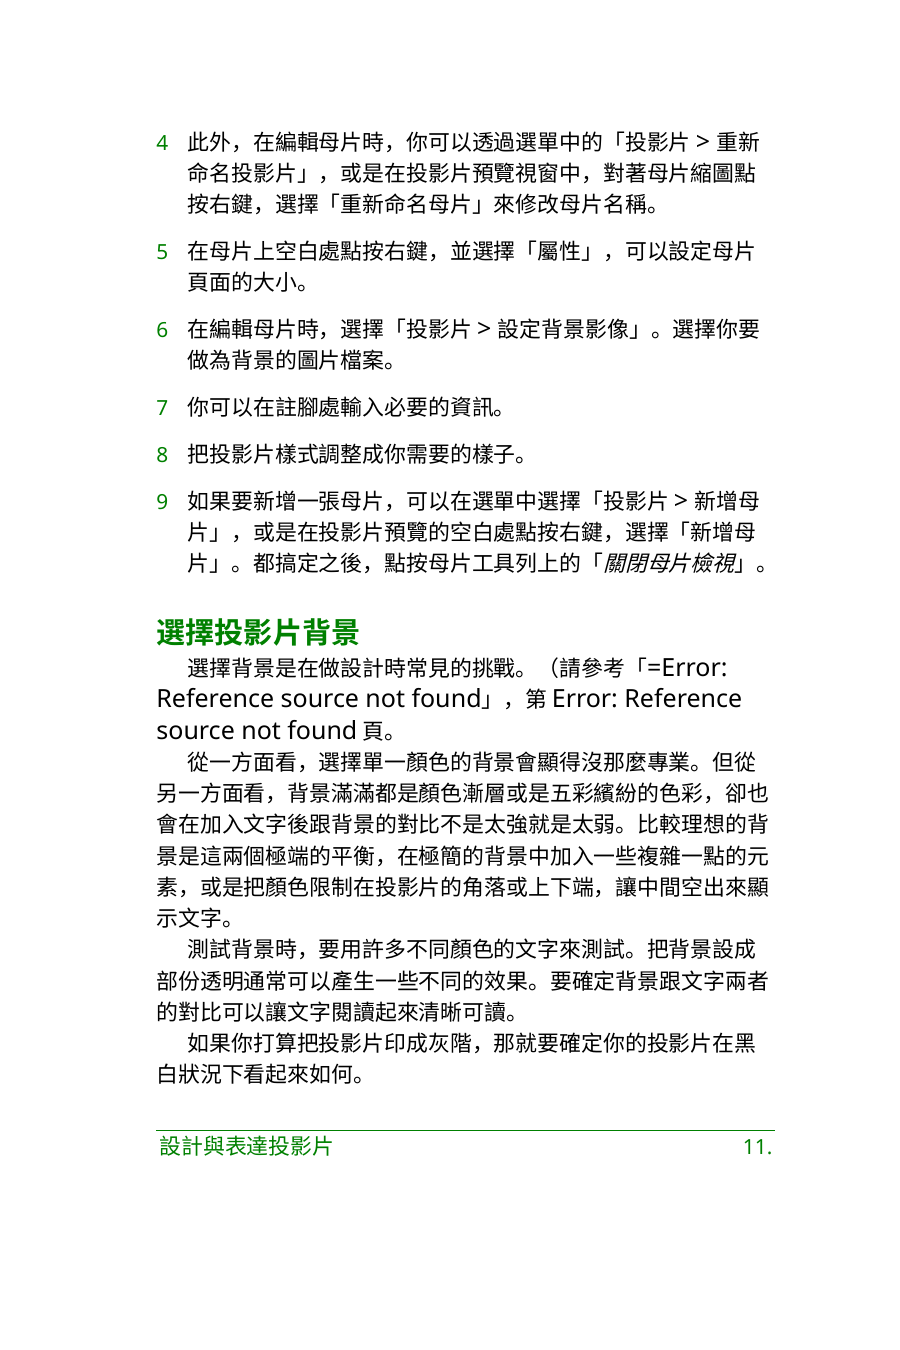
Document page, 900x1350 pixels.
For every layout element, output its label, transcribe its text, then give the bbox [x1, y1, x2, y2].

text 選擇背景是在做設計時常見的挑戰。（請參考「=Error: Reference source not found」，第Error: Reference source not found頁。 [156, 652, 775, 745]
list 把投影片樣式調整成你需要的樣子。 [156, 437, 775, 469]
subtitle 選擇投影片背景 [156, 609, 775, 652]
text 如果你打算把投影片印成灰階，那就要確定你的投影片在黑白狀況下看起來如何。 [156, 1027, 775, 1089]
list 如果要新增一張母片，可以在選單中選擇「投影片 > 新增母片」，或是在投影片預覽的空白處點按右鍵，選擇「新增母片」。都搞定之後，點按母片工具列上的「關閉母片檢視」。 [156, 484, 775, 578]
list 你可以在註腳處輸入必要的資訊。 [156, 391, 775, 422]
list 在母片上空白處點按右鍵，並選擇「屬性」，可以設定母片頁面的大小。 [156, 234, 775, 297]
list 在編輯母片時，選擇「投影片 > 設定背景影像」。選擇你要做為背景的圖片檔案。 [156, 312, 775, 375]
text 測試背景時，要用許多不同顏色的文字來測試。把背景設成部份透明通常可以產生一些不同的效果。要確定背景跟文字兩者的對比可以讓文字閱讀起來清晰可讀。 [156, 933, 775, 1027]
text 從一方面看，選擇單一顏色的背景會顯得沒那麼專業。但從另一方面看，背景滿滿都是顏色漸層或是五彩繽紛的色彩，卻也會在加入文字後跟背景的對比不是太強就是太弱。比較理想的背景是這兩個極端的平衡，在極簡的背景中加入一些複雜一點的元素，或是把顏色限制在投影片的角落或上下端，讓中間空出來顯示文字。 [156, 745, 775, 933]
list 此外，在編輯母片時，你可以透過選單中的「投影片 > 重新命名投影片」，或是在投影片預覽視窗中，對著母片縮圖點按右鍵，選擇「重新命名母片」來修改母片名稱。 [156, 125, 775, 219]
